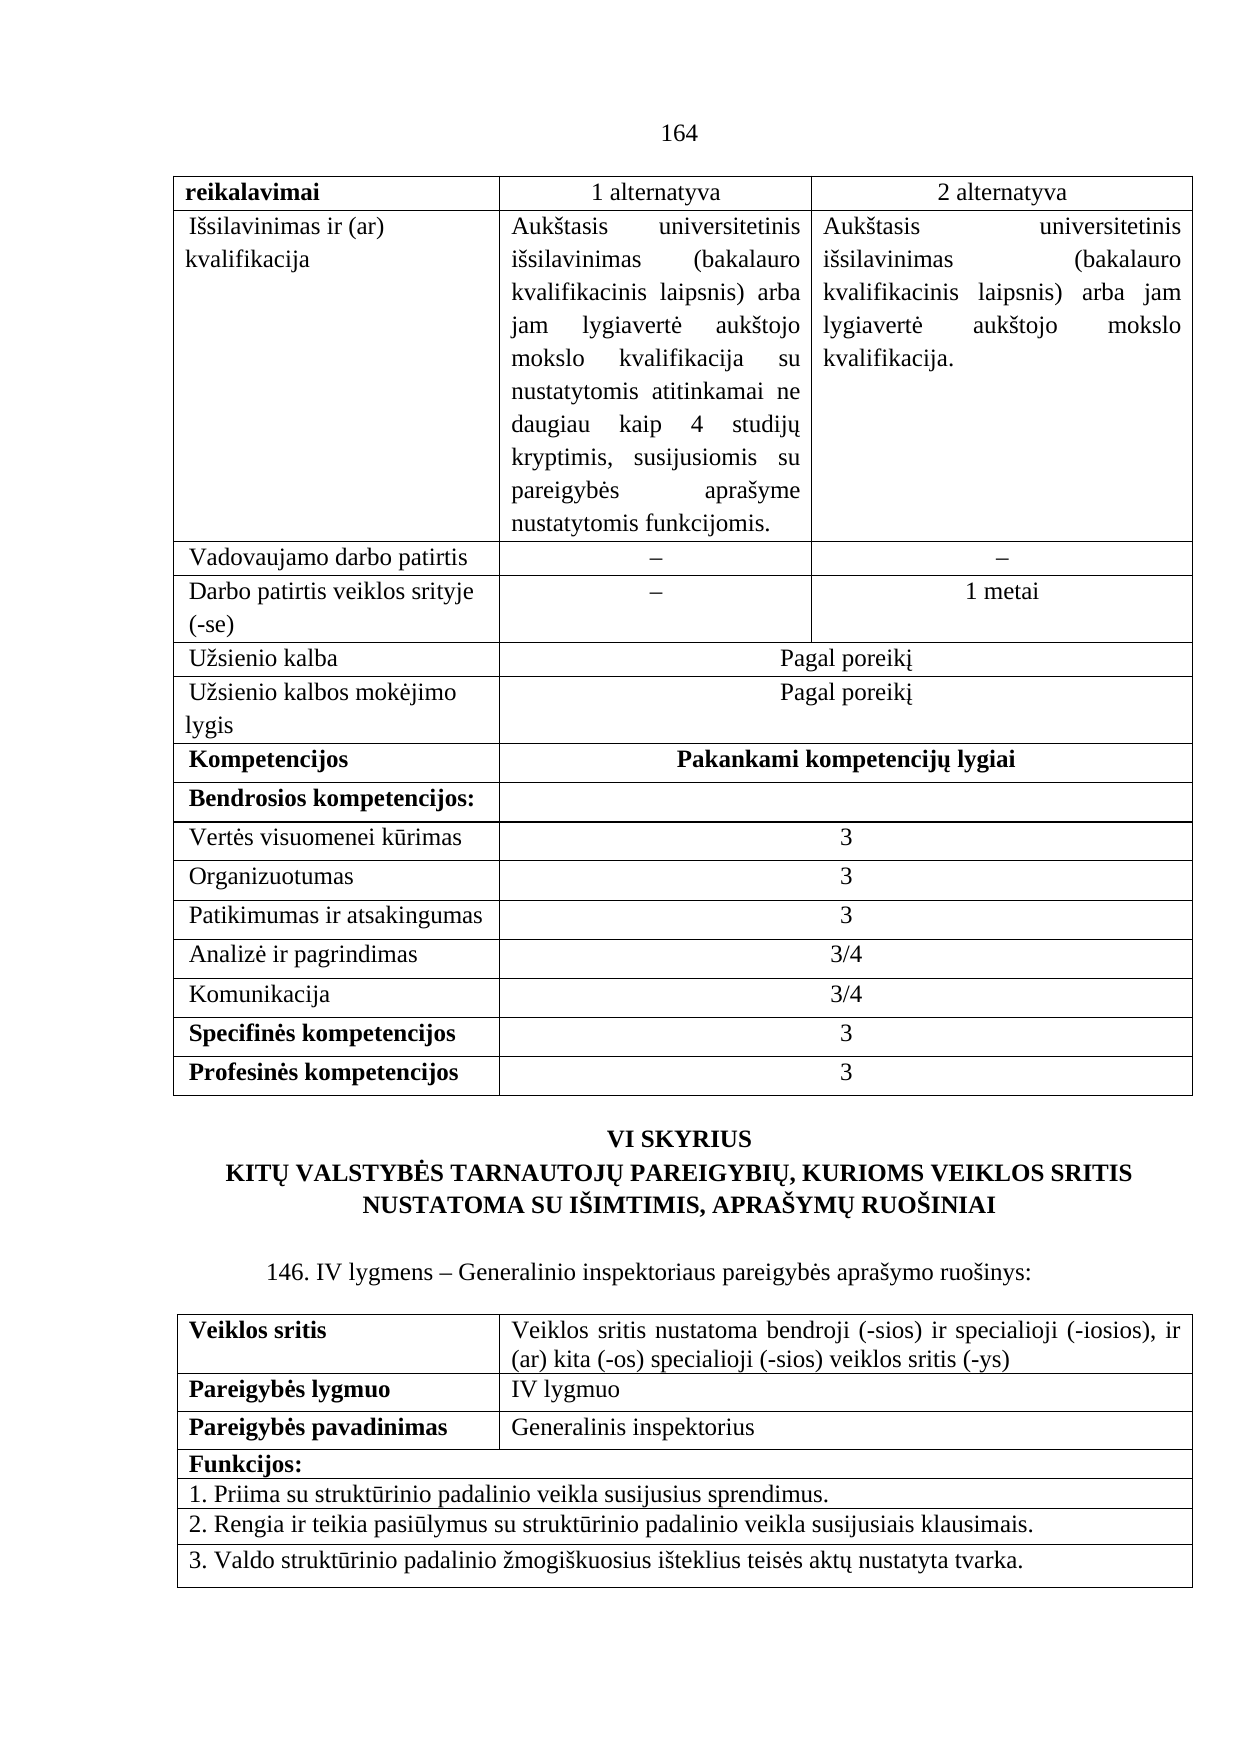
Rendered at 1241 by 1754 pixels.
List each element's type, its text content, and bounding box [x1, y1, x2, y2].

table_cell Pagal poreikį [500, 643, 1192, 676]
table_cell 3 [500, 901, 1192, 938]
table_cell – [500, 542, 811, 575]
table_cell Pareigybės lygmuo [178, 1374, 499, 1411]
table_cell 2 alternatyva [812, 177, 1192, 210]
table_cell 3/4 [500, 940, 1192, 978]
table_cell Kompetencijos [174, 744, 499, 782]
table_cell 1 alternatyva [500, 177, 811, 210]
table_cell Bendrosios kompetencijos: [174, 783, 499, 821]
table_cell 3 [500, 1057, 1192, 1095]
table_cell 3. Valdo struktūrinio padalinio žmogiškuosius išteklius teisės aktų nustatyta tvarka. [178, 1545, 1192, 1587]
table_cell Patikimumas ir atsakingumas [174, 901, 499, 938]
text 146. IV lygmens – Generalinio inspektoriaus pareigybės aprašymo ruošinys: [177, 1257, 1181, 1285]
table_cell Vertės visuomenei kūrimas [174, 823, 499, 860]
table_cell Užsienio kalbos mokėjimo lygis [174, 677, 499, 743]
table_cell Išsilavinimas ir (ar) kvalifikacija [174, 211, 499, 541]
text VI SKYRIUS [177, 1124, 1181, 1153]
table_cell Analizė ir pagrindimas [174, 940, 499, 978]
table_cell 1. Priima su struktūrinio padalinio veikla susijusius sprendimus. [178, 1479, 1192, 1508]
table_cell 3 [500, 1018, 1192, 1056]
table_cell Komunikacija [174, 979, 499, 1017]
table_cell 3 [500, 861, 1192, 899]
table_cell 2. Rengia ir teikia pasiūlymus su struktūrinio padalinio veikla susijusiais klausimais. [178, 1509, 1192, 1544]
table_header Veiklos sritis nustatoma bendroji (-sios) ir specialioji (-iosios), ir (ar) kita (-os) specialioji (-sios) veiklos sritis (-ys) [500, 1315, 1192, 1373]
text KITŲ VALSTYBĖS TARNAUTOJŲ PAREIGYBIŲ, KURIOMS VEIKLOS SRITIS NUSTATOMA SU IŠIMTIMIS, APRAŠYMŲ RUOŠINIAI [177, 1158, 1181, 1219]
table_cell Pareigybės pavadinimas [178, 1412, 499, 1448]
table_cell Darbo patirtis veiklos srityje (-se) [174, 576, 499, 642]
table_cell 1 metai [812, 576, 1192, 642]
table_cell Vadovaujamo darbo patirtis [174, 542, 499, 575]
table_cell Funkcijos: [178, 1450, 1192, 1478]
table_cell Specifinės kompetencijos [174, 1018, 499, 1056]
table_cell Aukštasis universitetinis išsilavinimas (bakalauro kvalifikacinis laipsnis) arba jam lygiavertė aukštojo mokslo kvalifikacija. [812, 211, 1192, 541]
table_cell Užsienio kalba [174, 643, 499, 676]
table_cell – [812, 542, 1192, 575]
table_cell Aukštasis universitetinis išsilavinimas (bakalauro kvalifikacinis laipsnis) arba jam lygiavertė aukštojo mokslo kvalifikacija su nustatytomis atitinkamai ne daugiau kaip 4 studijų kryptimis, susijusiomis su pareigybės aprašyme nustatytomis funkcijomis. [500, 211, 811, 541]
table_cell – [500, 576, 811, 642]
table_cell Pagal poreikį [500, 677, 1192, 743]
table_cell 3/4 [500, 979, 1192, 1017]
table_cell reikalavimai [174, 177, 499, 210]
table_cell [500, 783, 1192, 821]
table_header Veiklos sritis [178, 1315, 499, 1373]
table_cell IV lygmuo [500, 1374, 1192, 1411]
table_cell 3 [500, 823, 1192, 860]
table_cell Organizuotumas [174, 861, 499, 899]
table_cell Profesinės kompetencijos [174, 1057, 499, 1095]
table_cell Pakankami kompetencijų lygiai [500, 744, 1192, 782]
table_cell Generalinis inspektorius [500, 1412, 1192, 1448]
